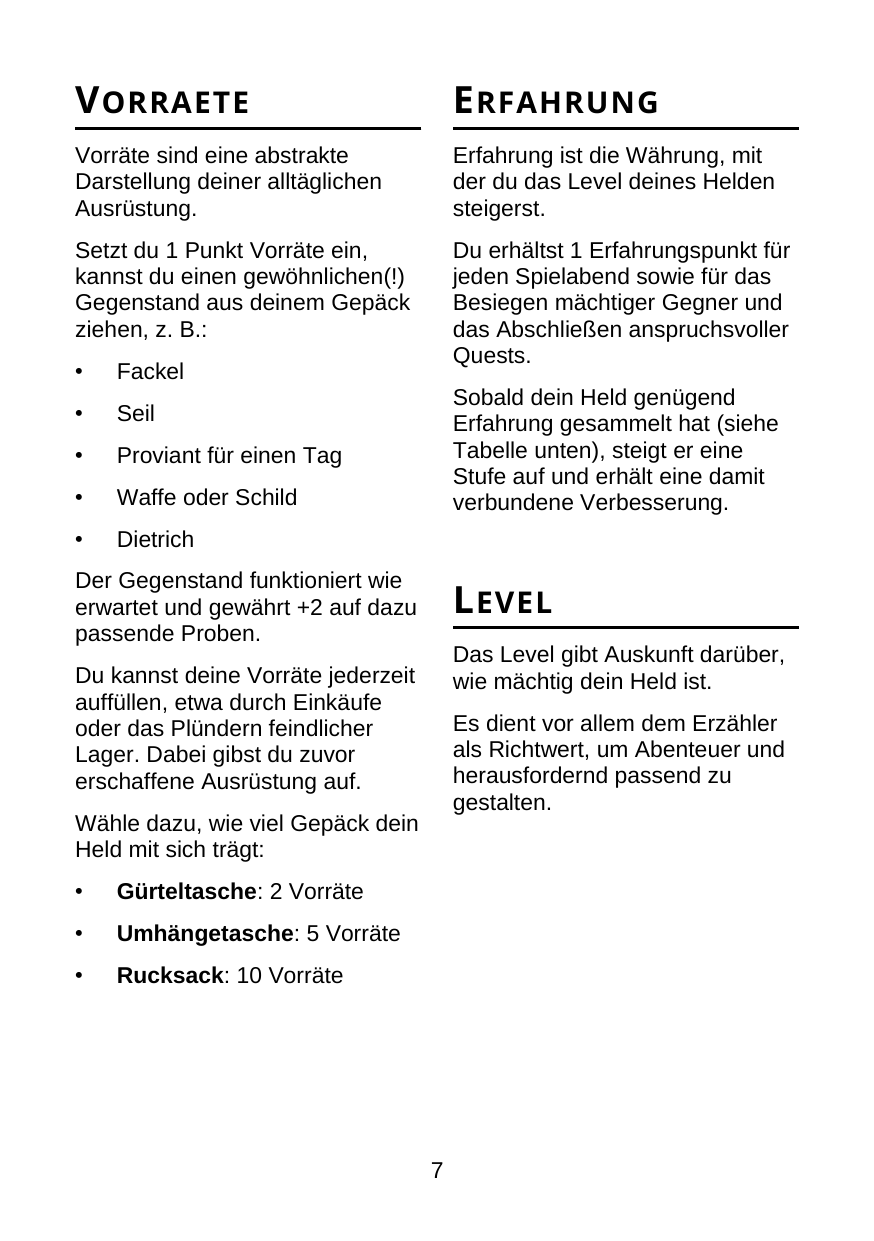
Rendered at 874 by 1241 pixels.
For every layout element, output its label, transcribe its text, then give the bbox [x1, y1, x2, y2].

list Fackel [75, 358, 421, 384]
list Seil [75, 399, 421, 426]
text Es dient vor allem dem Erzähler als Richtwert, um Abenteuer und herausfordernd passend zu gestalten. [453, 710, 799, 815]
list Gürteltasche: 2 Vorräte [75, 878, 421, 904]
text Du erhältst 1 Erfahrungspunkt für jeden Spielabend sowie für das Besiegen mächtiger Gegner und das Abschließen anspruchsvoller Quests. [453, 237, 799, 368]
subtitle Level [453, 573, 799, 626]
text Sobald dein Held genügend Erfahrung gesammelt hat (siehe Tabelle unten), steigt er eine Stufe auf und erhält eine damit verbundene Verbesserung. [453, 384, 799, 516]
text Erfahrung ist die Währung, mit der du das Level deines Helden steigerst. [453, 142, 799, 221]
list Dietrich [75, 526, 421, 552]
text Setzt du 1 Punkt Vorräte ein, kannst du einen gewöhnlichen(!) Gegenstand aus deinem Gepäck ziehen, z. B.: [75, 237, 421, 342]
text Du kannst deine Vorräte jederzeit auffüllen, etwa durch Einkäufe oder das Plündern feindlicher Lager. Dabei gibst du zuvor erschaffene Ausrüstung auf. [75, 662, 421, 794]
list Umhängetasche: 5 Vorräte [75, 920, 421, 946]
text Der Gegenstand funktioniert wie erwartet und gewährt +2 auf dazu passende Proben. [75, 567, 421, 647]
text Das Level gibt Auskunft darüber, wie mächtig dein Held ist. [453, 641, 799, 694]
list Waffe oder Schild [75, 483, 421, 510]
text Wähle dazu, wie viel Gepäck dein Held mit sich trägt: [75, 809, 421, 862]
list Rucksack: 10 Vorräte [75, 962, 421, 988]
subtitle Erfahrung [453, 74, 799, 127]
subtitle Vorraete [75, 74, 421, 127]
text Vorräte sind eine abstrakte Darstellung deiner alltäglichen Ausrüstung. [75, 142, 421, 221]
list Proviant für einen Tag [75, 442, 421, 468]
